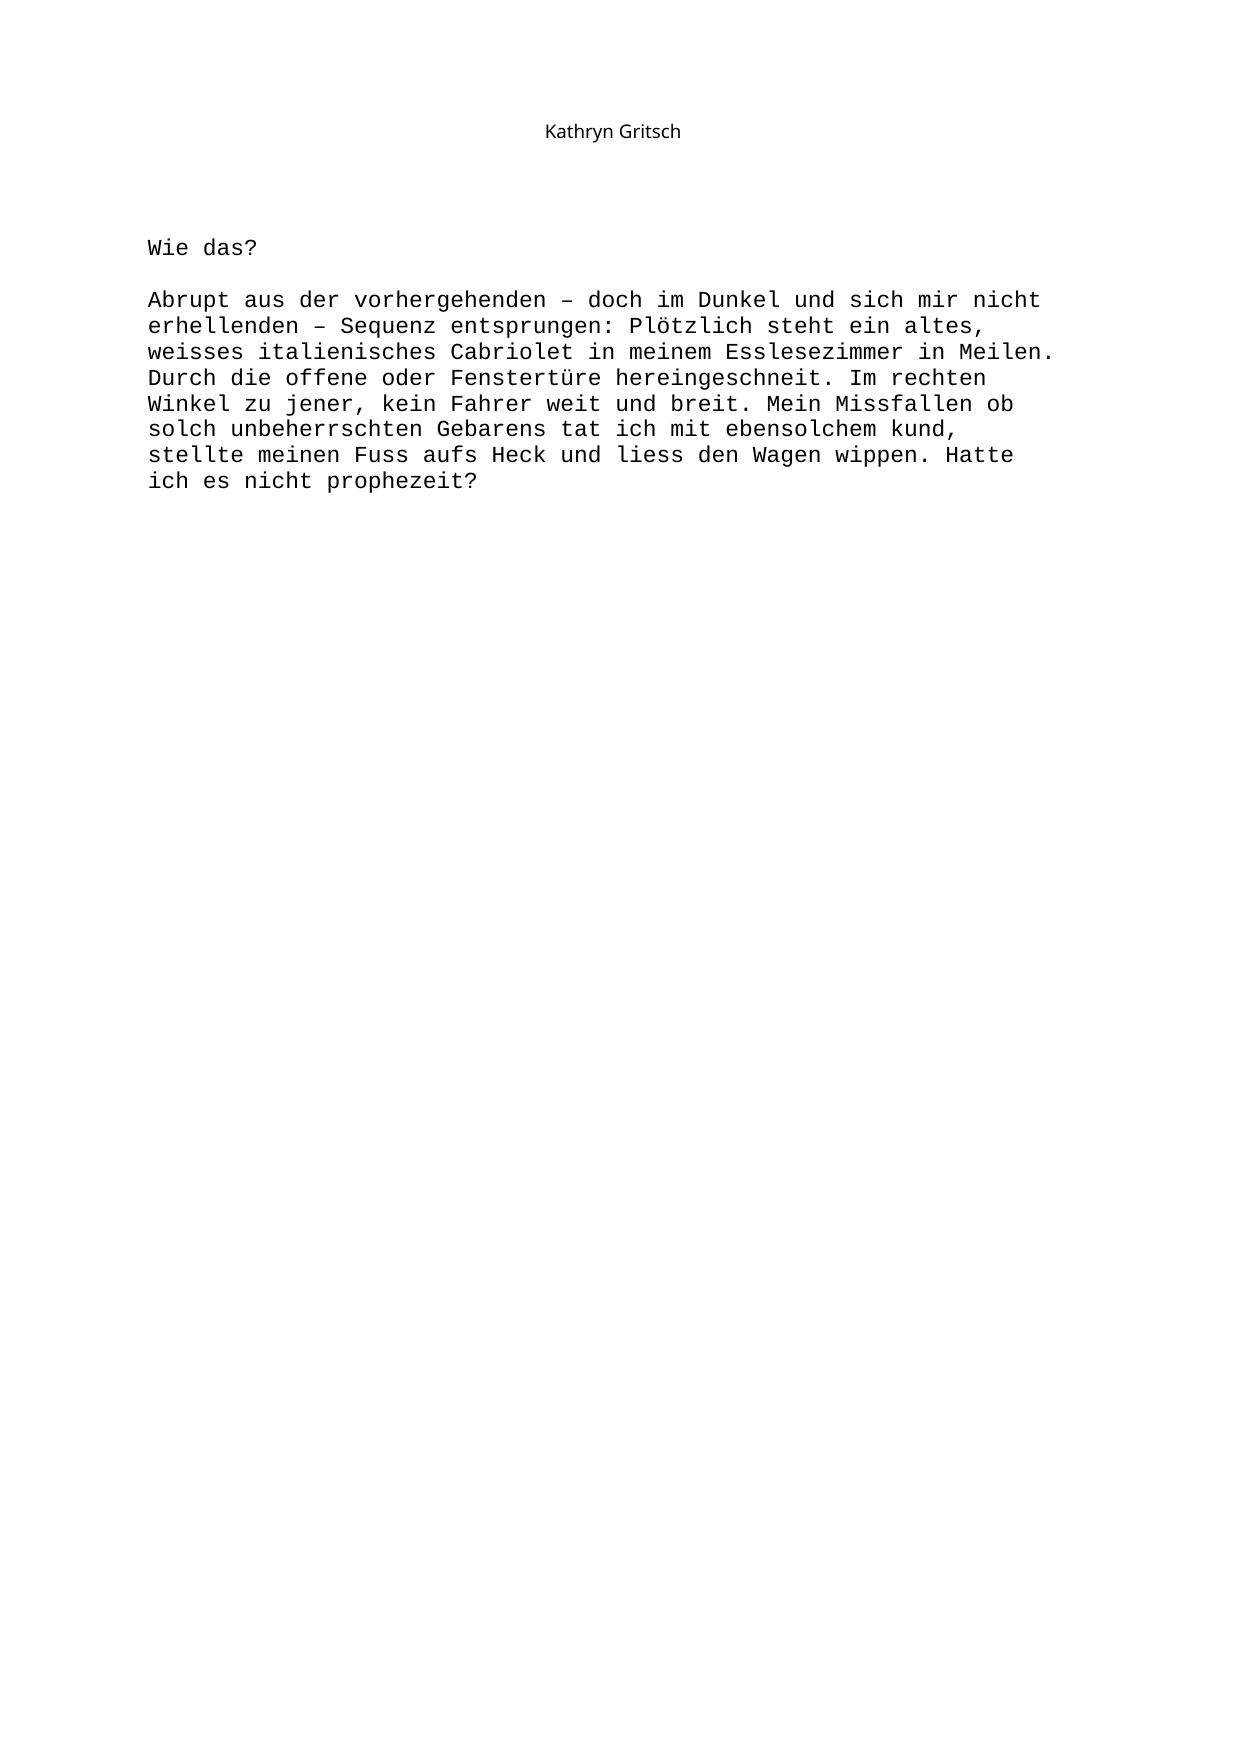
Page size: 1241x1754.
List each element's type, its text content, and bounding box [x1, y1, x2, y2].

text Wie das? [148, 236, 1063, 262]
text Abrupt aus der vorhergehenden – doch im Dunkel und sich mir nicht erhellenden – Sequenz entsprungen: Plötzlich steht ein altes, weisses italienisches Cabriolet in meinem Esslesezimmer in Meilen. Durch die offene oder Fenstertüre hereingeschneit. Im rechten Winkel zu jener, kein Fahrer weit und breit. Mein Missfallen ob solch unbeherrschten Gebarens tat ich mit ebensolchem kund, stellte meinen Fuss aufs Heck und liess den Wagen wippen. Hatte ich es nicht prophezeit? [148, 288, 1063, 496]
